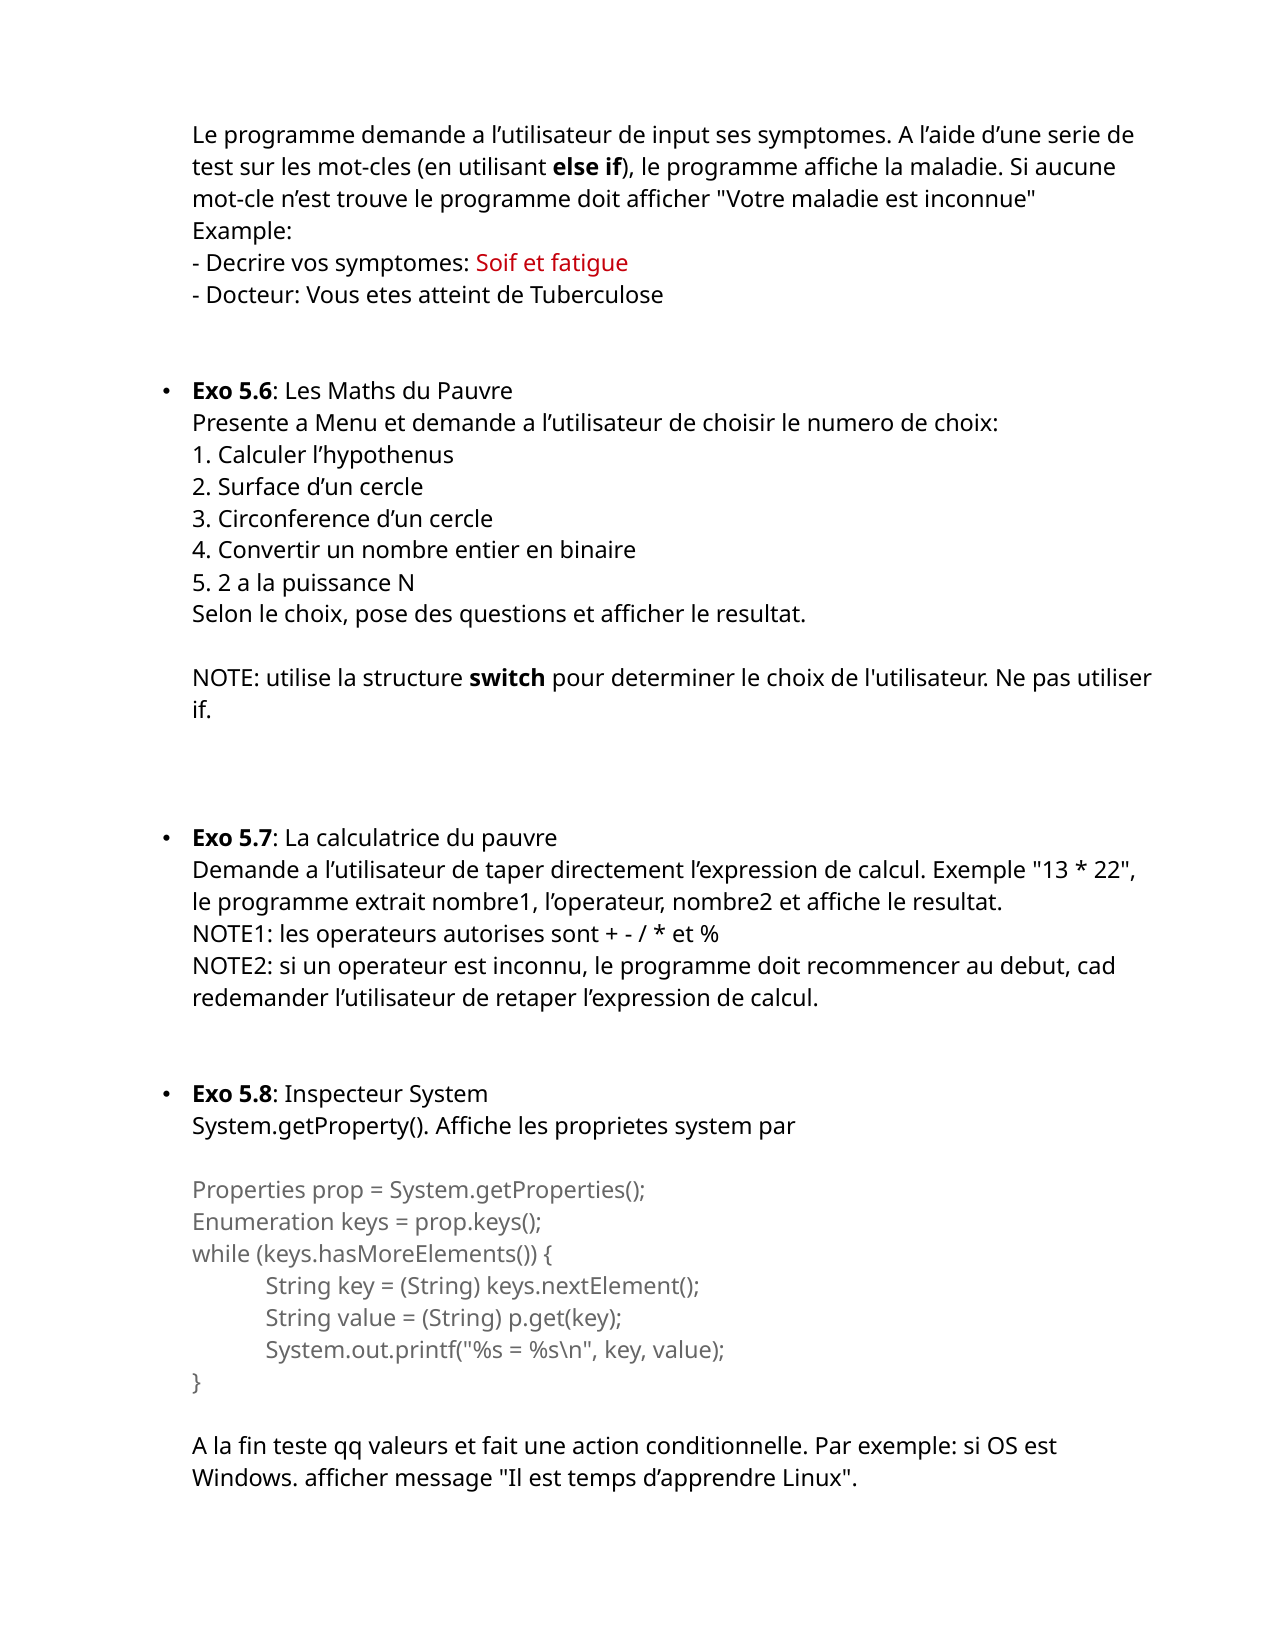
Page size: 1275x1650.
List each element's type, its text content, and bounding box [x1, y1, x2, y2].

list System.out.printf("%s = %s\n", key, value); [236, 1333, 1157, 1365]
list } A la fin teste qq valeurs et fait une action conditionnelle. Par exemple: si OS est Windows. afficher message "Il est temps d’apprendre Linux". [162, 1365, 1157, 1525]
list Exo 5.7: La calculatrice du pauvre Demande a l’utilisateur de taper directement l’expression de calcul. Exemple "13 * 22", le programme extrait nombre1, l’operateur, nombre2 et affiche le resultat. NOTE1: les operateurs autorises sont + - / * et % NOTE2: si un operateur est inconnu, le programme doit recommencer au debut, cad redemander l’utilisateur de retaper l’expression de calcul. [162, 822, 1157, 1077]
list Exo 5.8: Inspecteur System System.getProperty(). Affiche les proprietes system par Properties prop = System.getProperties(); [162, 1077, 1157, 1205]
list String value = (String) p.get(key); [236, 1301, 1157, 1333]
list Exo 5.6: Les Maths du Pauvre Presente a Menu et demande a l’utilisateur de choisir le numero de choix: 1. Calculer l’hypothenus 2. Surface d’un cercle 3. Circonference d’un cercle 4. Convertir un nombre entier en binaire 5. 2 a la puissance N Selon le choix, pose des questions et afficher le resultat. NOTE: utilise la structure switch pour determiner le choix de l'utilisateur. Ne pas utiliser if. [162, 374, 1157, 822]
list Enumeration keys = prop.keys(); while (keys.hasMoreElements()) { [162, 1205, 1157, 1269]
list Le programme demande a l’utilisateur de input ses symptomes. A l’aide d’une serie de test sur les mot-cles (en utilisant else if), le programme affiche la maladie. Si aucune mot-cle n’est trouve le programme doit afficher "Votre maladie est inconnue" Example: - Decrire vos symptomes: Soif et fatigue - Docteur: Vous etes atteint de Tuberculose [162, 118, 1157, 374]
list String key = (String) keys.nextElement(); [236, 1269, 1157, 1301]
